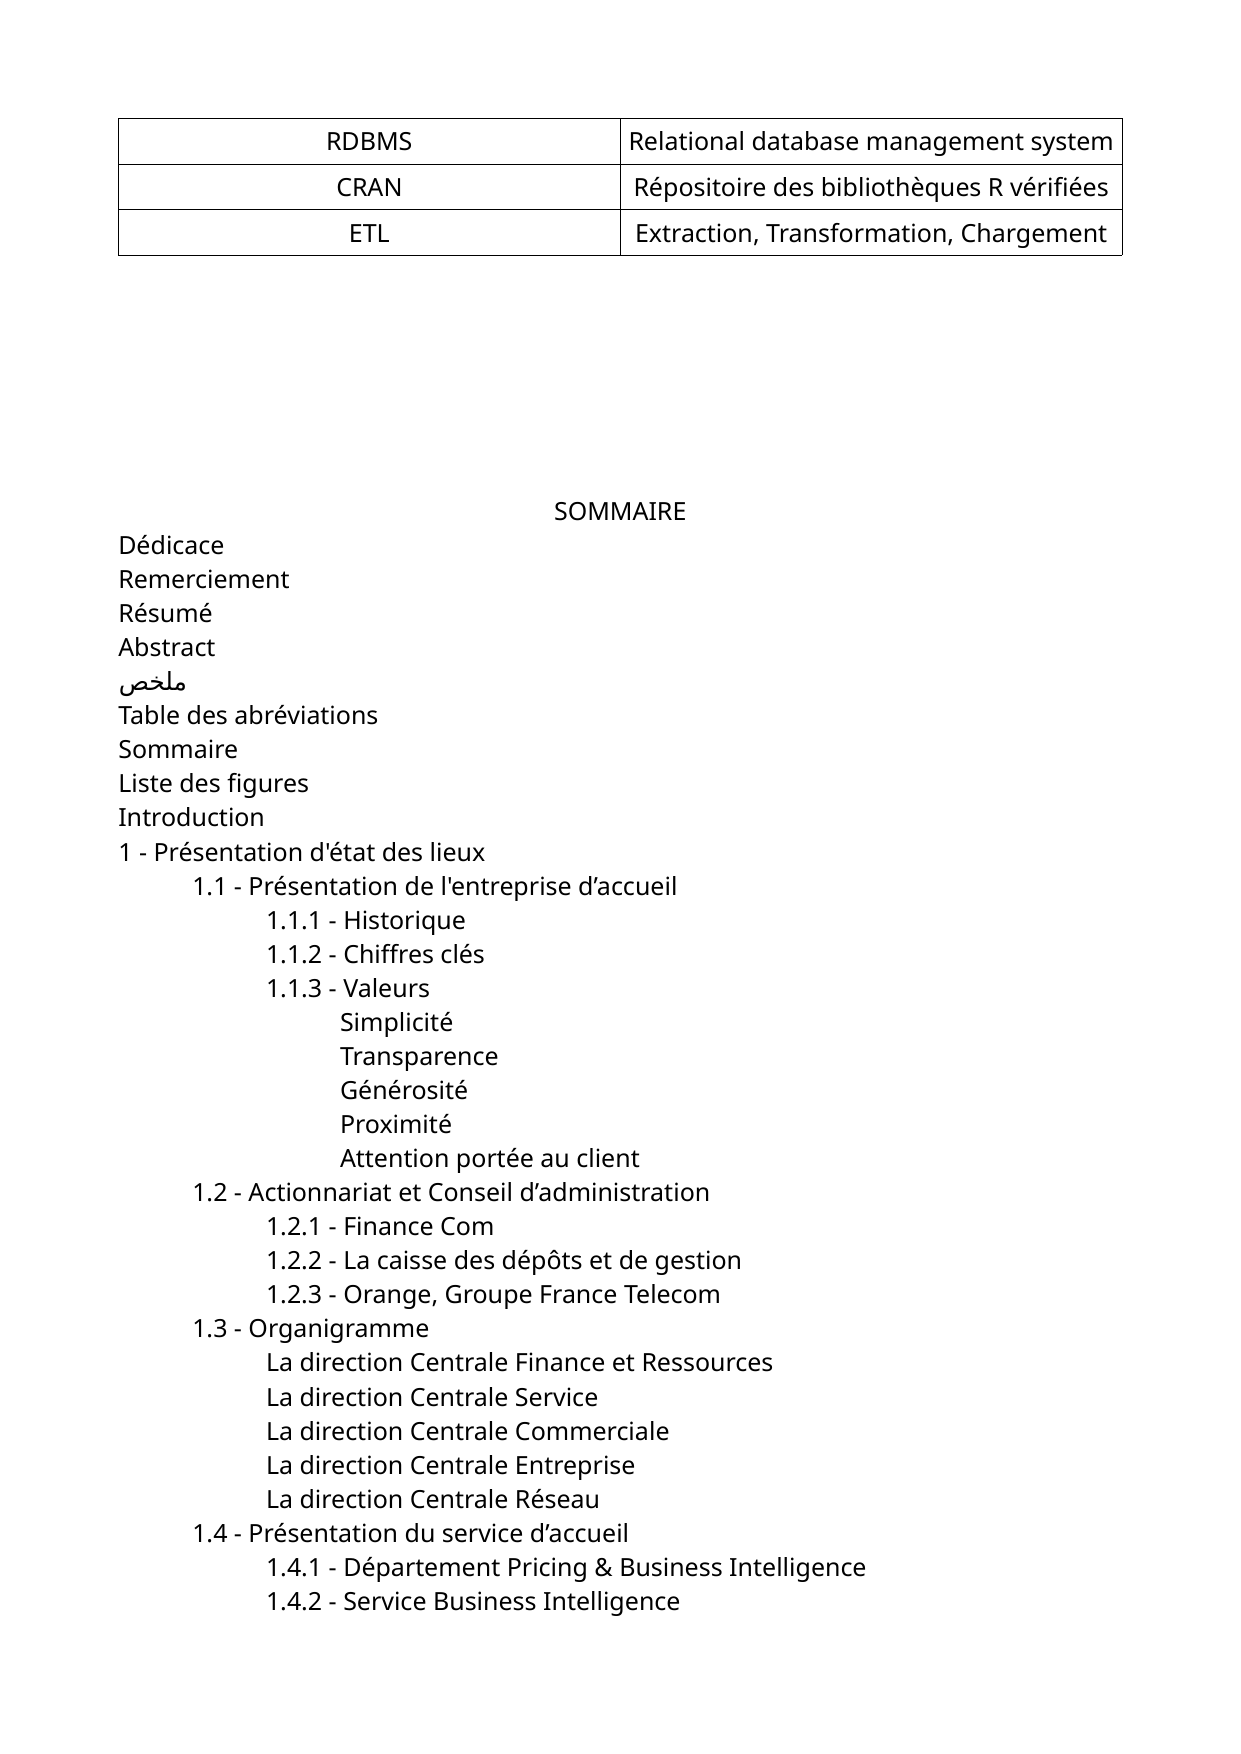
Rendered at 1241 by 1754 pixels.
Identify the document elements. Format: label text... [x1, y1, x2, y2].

text 1.2.3 - Orange, Groupe France Telecom [118, 1277, 1122, 1311]
text 1.2 - Actionnariat et Conseil d’administration [118, 1175, 1122, 1209]
text 1.4.2 - Service Business Intelligence [118, 1583, 1122, 1618]
text La direction Centrale Service [118, 1379, 1122, 1413]
text Simplicité [118, 1004, 1122, 1038]
text Dédicace [118, 528, 1122, 562]
text SOMMAIRE [118, 493, 1122, 528]
text La direction Centrale Réseau [118, 1481, 1122, 1515]
table_cell Extraction, Transformation, Chargement [621, 210, 1122, 255]
text 1.2.1 - Finance Com [118, 1209, 1122, 1243]
table_cell CRAN [119, 165, 620, 209]
text La direction Centrale Finance et Ressources [118, 1345, 1122, 1379]
text La direction Centrale Entreprise [118, 1447, 1122, 1481]
text 1.1.2 - Chiffres clés [118, 936, 1122, 970]
text Attention portée au client [118, 1141, 1122, 1175]
text Liste des figures [118, 766, 1122, 800]
text Table des abréviations [118, 698, 1122, 732]
text 1.1 - Présentation de l'entreprise d’accueil [118, 868, 1122, 902]
text 1.1.3 - Valeurs [118, 970, 1122, 1004]
text Introduction [118, 800, 1122, 834]
text Remerciement [118, 562, 1122, 596]
text Abstract [118, 630, 1122, 664]
text 1.4.1 - Département Pricing & Business Intelligence [118, 1549, 1122, 1583]
table_cell Répositoire des bibliothèques R vérifiées [621, 165, 1122, 209]
text Proximité [118, 1107, 1122, 1141]
text ملخص [118, 664, 1122, 698]
text 1.3 - Organigramme [118, 1311, 1122, 1345]
text 1.1.1 - Historique [118, 902, 1122, 936]
text Générosité [118, 1073, 1122, 1107]
text La direction Centrale Commerciale [118, 1413, 1122, 1447]
text Résumé [118, 596, 1122, 630]
text Sommaire [118, 732, 1122, 766]
text 1.2.2 - La caisse des dépôts et de gestion [118, 1243, 1122, 1277]
text 1.4 - Présentation du service d’accueil [118, 1515, 1122, 1549]
text Transparence [118, 1038, 1122, 1073]
table_cell ETL [119, 210, 620, 255]
text 1 - Présentation d'état des lieux [118, 834, 1122, 868]
table_cell RDBMS [119, 119, 620, 164]
table_cell Relational database management system [621, 119, 1122, 164]
